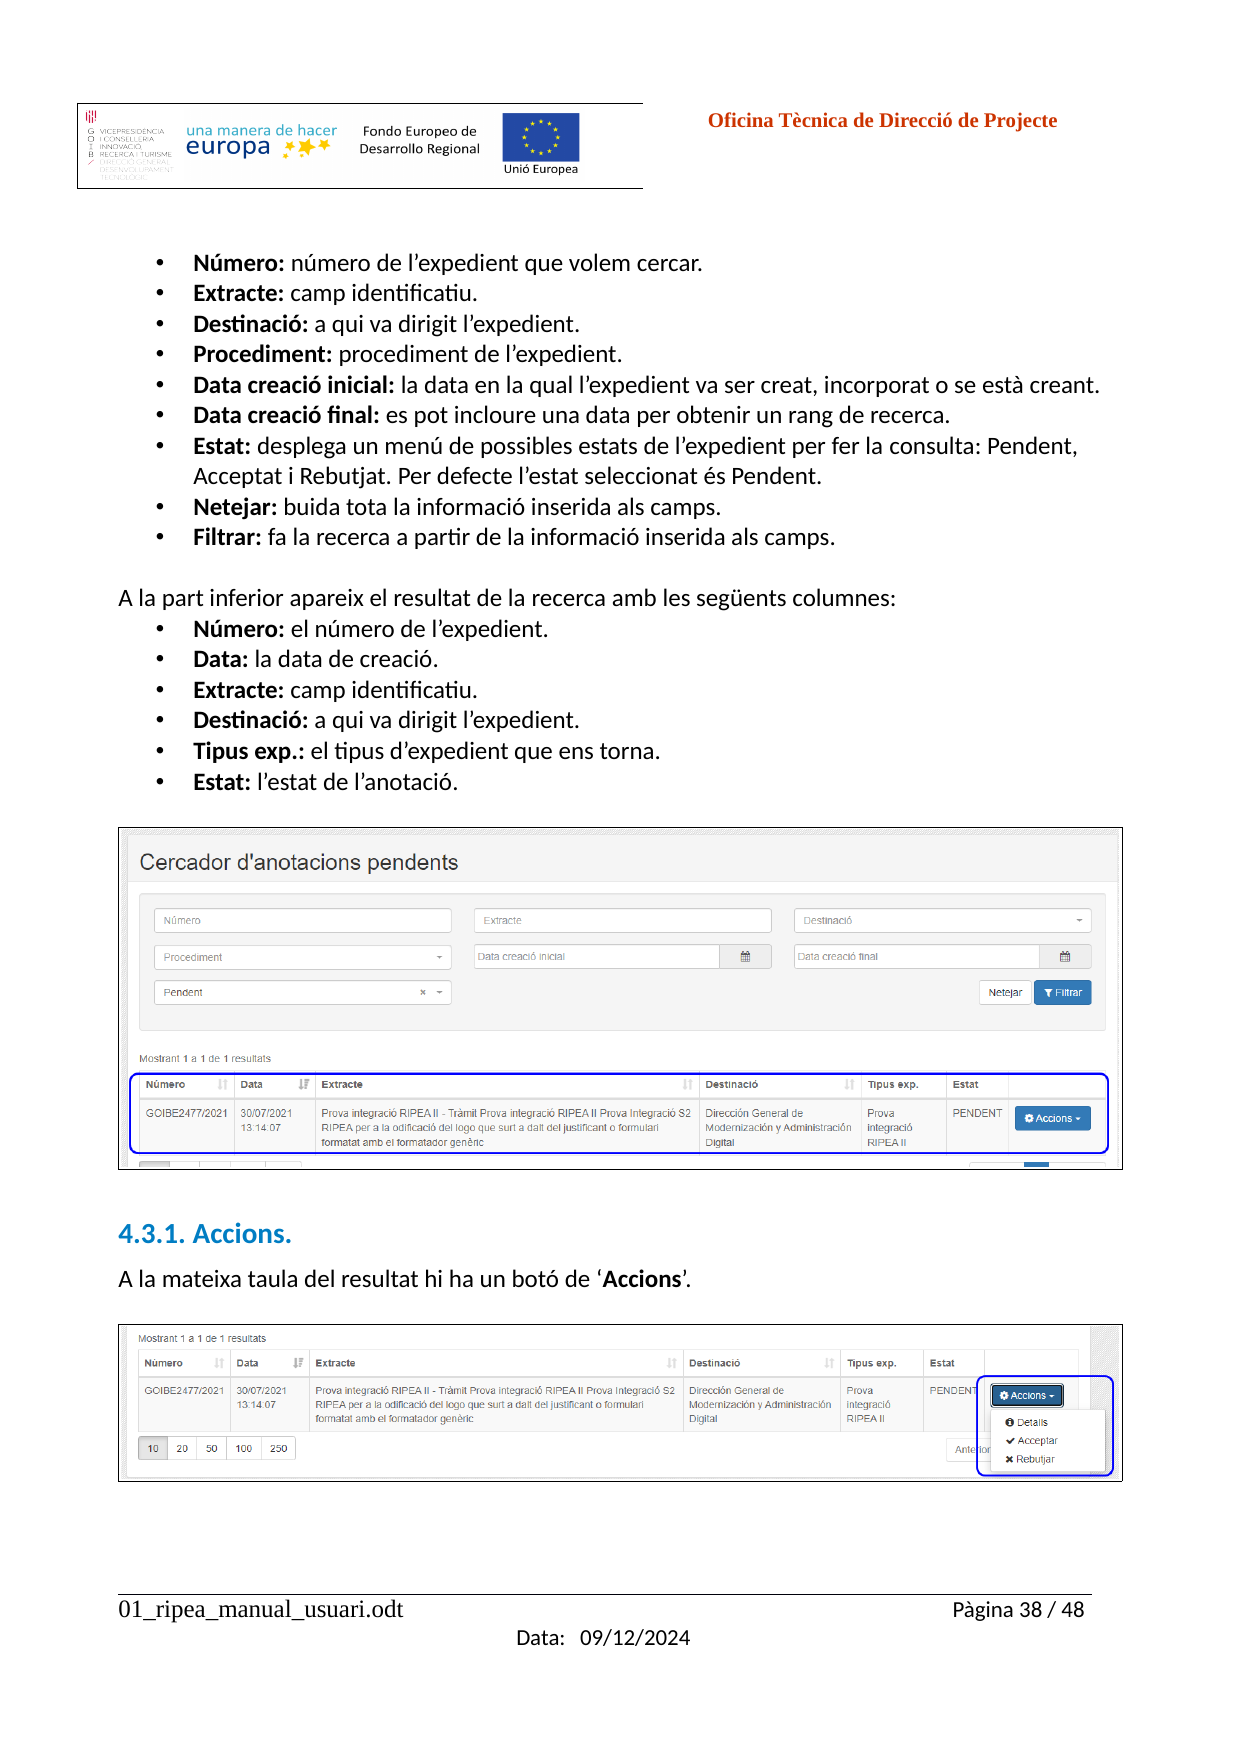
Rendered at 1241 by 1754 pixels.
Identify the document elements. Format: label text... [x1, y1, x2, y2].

list Filtrar: fa la recerca a partir de la informació inserida als camps. [156, 522, 1122, 552]
list Estat: l’estat de l’anotació. [156, 766, 1122, 796]
list Estat: desplega un menú de possibles estats de l’expedient per fer la consulta: Pendent, Acceptat i Rebutjat. Per defecte l’estat seleccionat és Pendent. [156, 430, 1122, 491]
picture [121, 829, 1119, 1167]
subtitle 4.3.1. Accions. [118, 1215, 1122, 1250]
picture [121, 1326, 1119, 1479]
list Data creació inicial: la data en la qual l’expedient va ser creat, incorporat o se està creant. [156, 369, 1122, 399]
list Número: el número de l’expedient. [156, 613, 1122, 644]
text A la mateixa taula del resultat hi ha un botó de ‘Accions’. [118, 1263, 1122, 1293]
text A la part inferior apareix el resultat de la recerca amb les següents columnes: [118, 583, 1122, 613]
list Extracte: camp identificatiu. [156, 674, 1122, 705]
list Destinació: a qui va dirigit l’expedient. [156, 705, 1122, 735]
list Procediment: procediment de l’expedient. [156, 338, 1122, 369]
list Destinació: a qui va dirigit l’expedient. [156, 308, 1122, 338]
list Data creació final: es pot incloure una data per obtenir un rang de recerca. [156, 399, 1122, 430]
picture [184, 108, 585, 182]
list Netejar: buida tota la informació inserida als camps. [156, 491, 1122, 522]
list Extracte: camp identificatiu. [156, 277, 1122, 308]
list Tipus exp.: el tipus d’expedient que ens torna. [156, 735, 1122, 766]
list Número: número de l’expedient que volem cercar. [156, 247, 1122, 277]
list Data: la data de creació. [156, 644, 1122, 674]
picture [82, 108, 178, 182]
